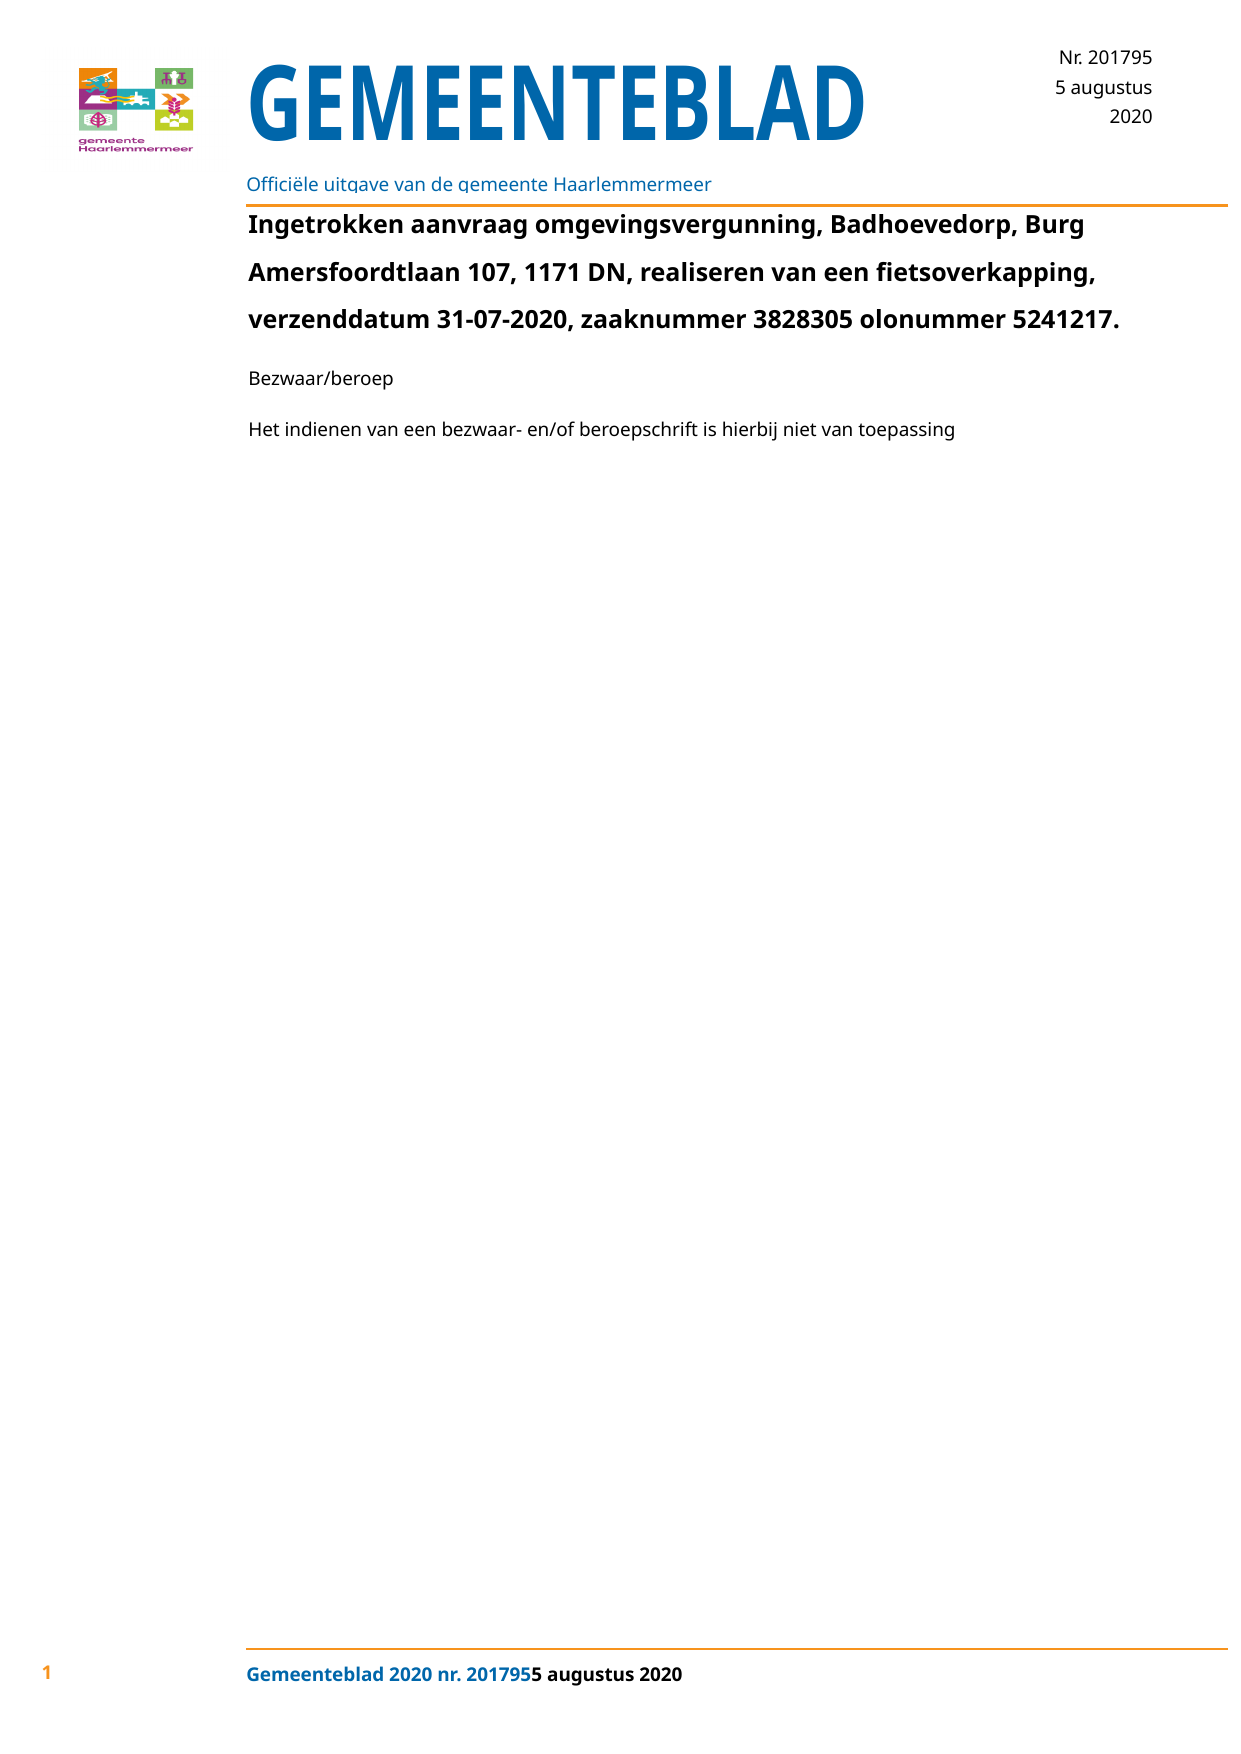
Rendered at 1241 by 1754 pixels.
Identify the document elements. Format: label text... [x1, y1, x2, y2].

text Ingetrokken aanvraag omgevingsvergunning, Badhoevedorp, Burg Amersfoordtlaan 107, 1171 DN, realiseren van een fietsoverkapping, verzenddatum 31-07-2020, zaaknummer 3828305 olonummer 5241217. [248, 207, 1152, 336]
picture [41, 47, 231, 172]
text Bezwaar/beroep [248, 366, 1152, 391]
text Het indienen van een bezwaar- en/of beroepschrift is hierbij niet van toepassing [248, 416, 1152, 442]
